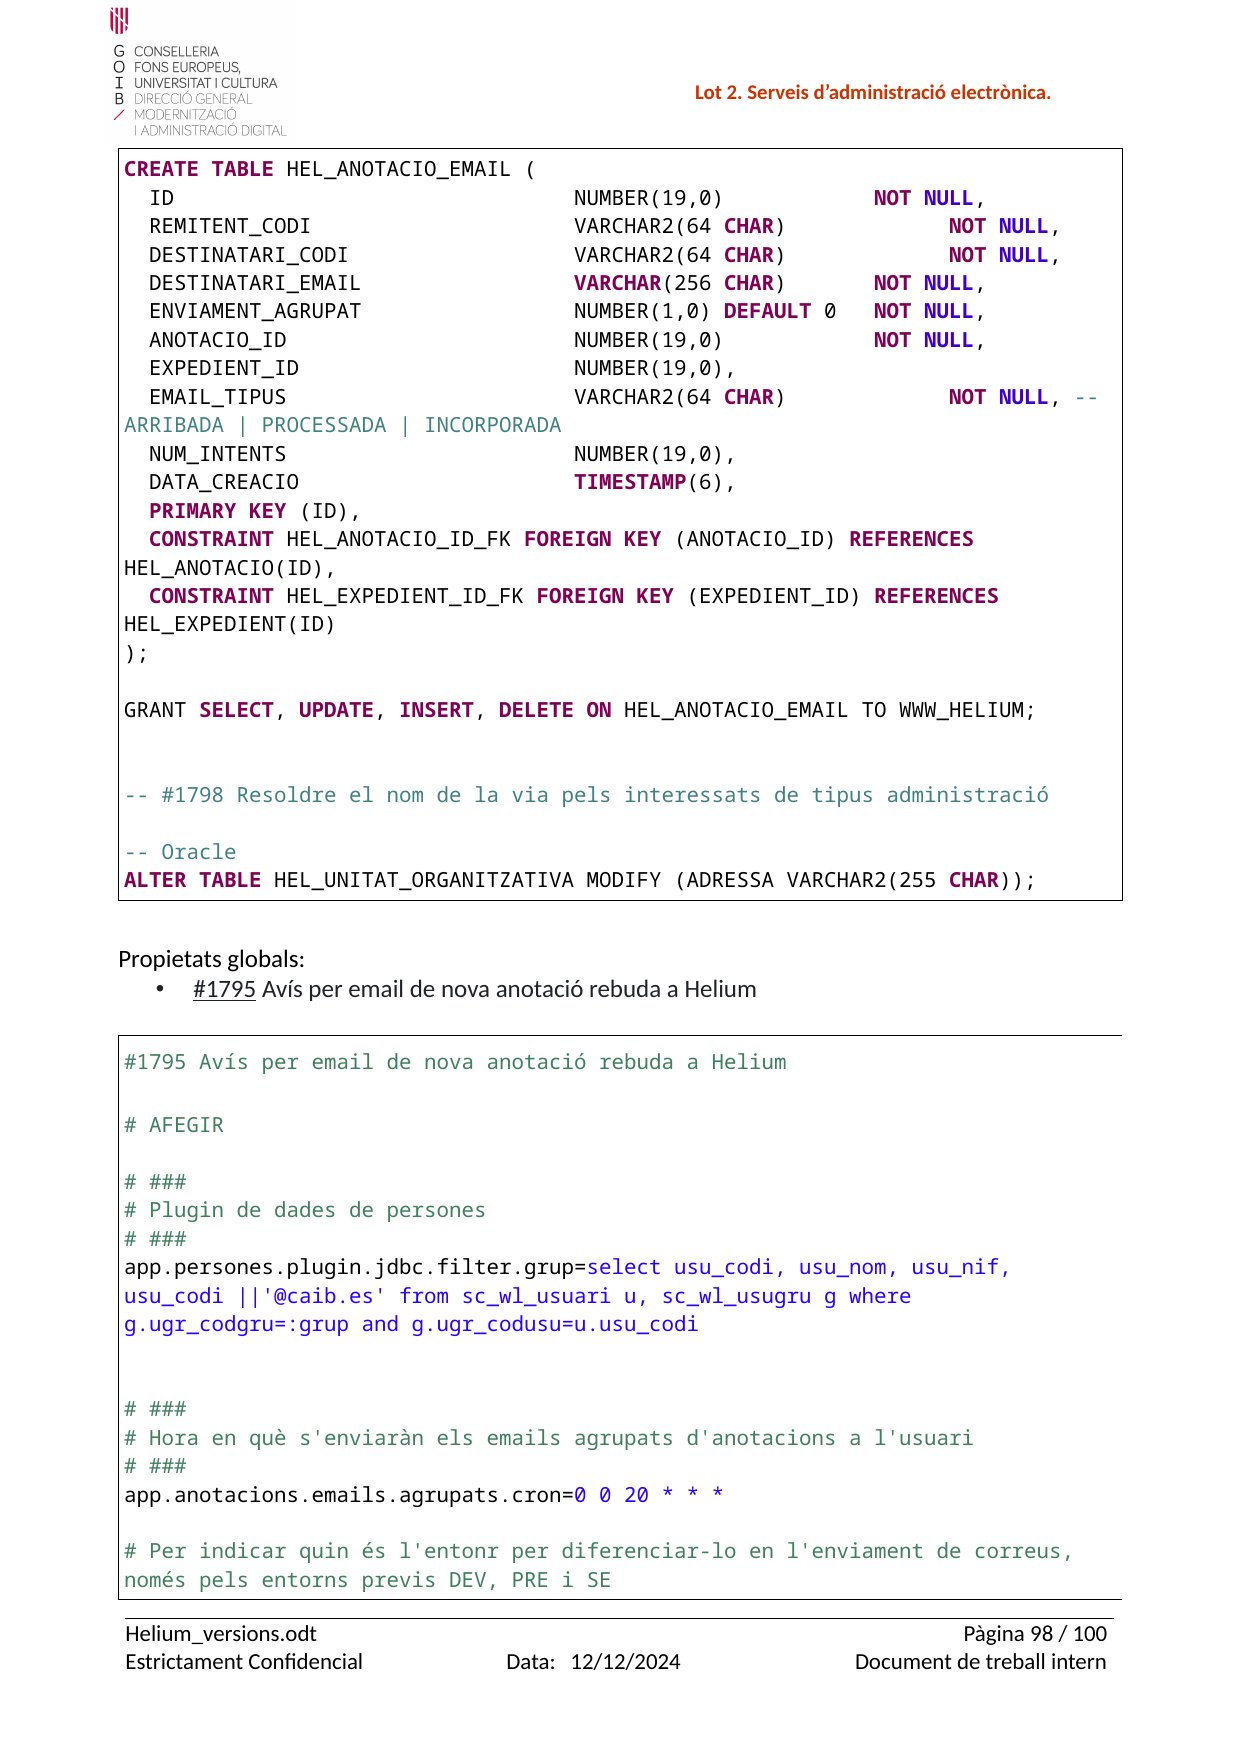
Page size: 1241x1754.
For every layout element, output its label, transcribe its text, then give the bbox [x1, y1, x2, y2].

table_header CREATE TABLE HEL_ANOTACIO_EMAIL ( ID NUMBER(19,0) NOT NULL, REMITENT_CODI VARCHAR2(64 CHAR) NOT NULL, DESTINATARI_CODI VARCHAR2(64 CHAR) NOT NULL, DESTINATARI_EMAIL VARCHAR(256 CHAR) NOT NULL, ENVIAMENT_AGRUPAT NUMBER(1,0) DEFAULT 0 NOT NULL, ANOTACIO_ID NUMBER(19,0) NOT NULL, EXPEDIENT_ID NUMBER(19,0), EMAIL_TIPUS VARCHAR2(64 CHAR) NOT NULL, --ARRIBADA | PROCESSADA | INCORPORADA NUM_INTENTS NUMBER(19,0), DATA_CREACIO TIMESTAMP(6), PRIMARY KEY (ID), CONSTRAINT HEL_ANOTACIO_ID_FK FOREIGN KEY (ANOTACIO_ID) REFERENCES HEL_ANOTACIO(ID), CONSTRAINT HEL_EXPEDIENT_ID_FK FOREIGN KEY (EXPEDIENT_ID) REFERENCES HEL_EXPEDIENT(ID) ); GRANT SELECT, UPDATE, INSERT, DELETE ON HEL_ANOTACIO_EMAIL TO WWW_HELIUM; -- #1798 Resoldre el nom de la via pels interessats de tipus administració -- Oracle ALTER TABLE HEL_UNITAT_ORGANITZATIVA MODIFY (ADRESSA VARCHAR2(255 CHAR)); [119, 149, 1122, 899]
list #1795 Avís per email de nova anotació rebuda a Helium [156, 973, 1122, 1004]
table_header #1795 Avís per email de nova anotació rebuda a Helium # AFEGIR # ### # Plugin de dades de persones # ### app.persones.plugin.jdbc.filter.grup=select usu_codi, usu_nom, usu_nif, usu_codi ||'@caib.es' from sc_wl_usuari u, sc_wl_usugru g where g.ugr_codgru=:grup and g.ugr_codusu=u.usu_codi # ### # Hora en què s'enviaràn els emails agrupats d'anotacions a l'usuari # ### app.anotacions.emails.agrupats.cron=0 0 20 * * * # Per indicar quin és l'entonr per diferenciar-lo en l'enviament de correus, només pels entorns previs DEV, PRE i SE [119, 1036, 1122, 1599]
text Propietats globals: [118, 943, 1122, 973]
picture [100, 0, 297, 144]
